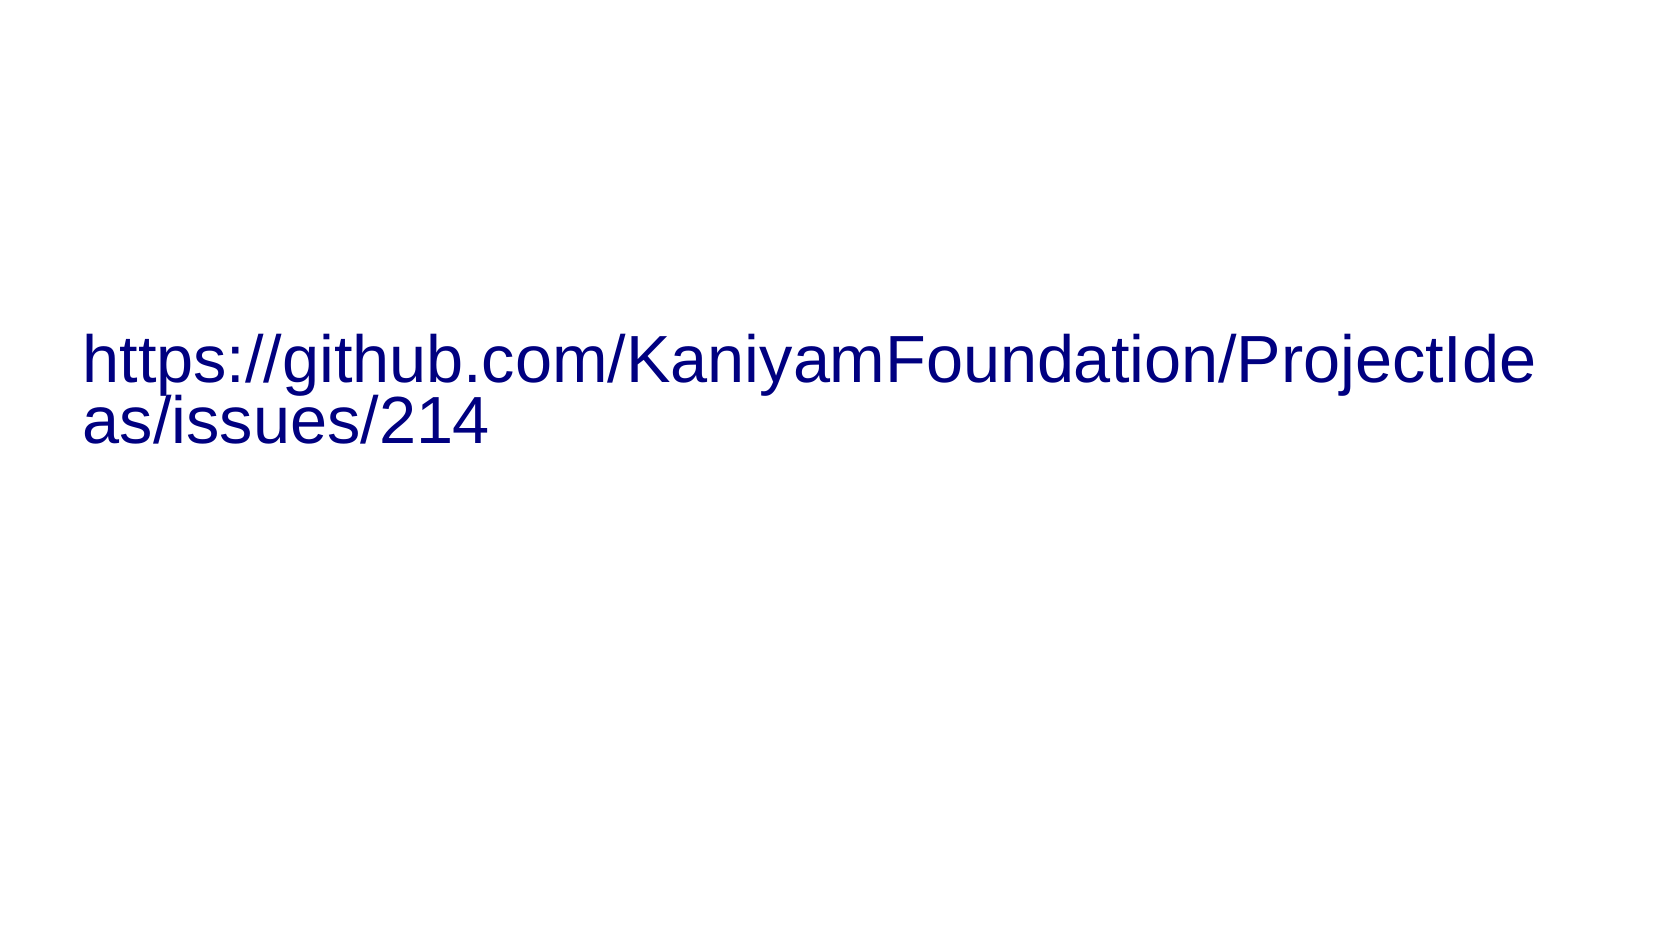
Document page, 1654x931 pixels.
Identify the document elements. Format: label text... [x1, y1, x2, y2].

subtitle https://github.com/KaniyamFoundation/ProjectIdeas/issues/214 [82, 37, 1571, 757]
